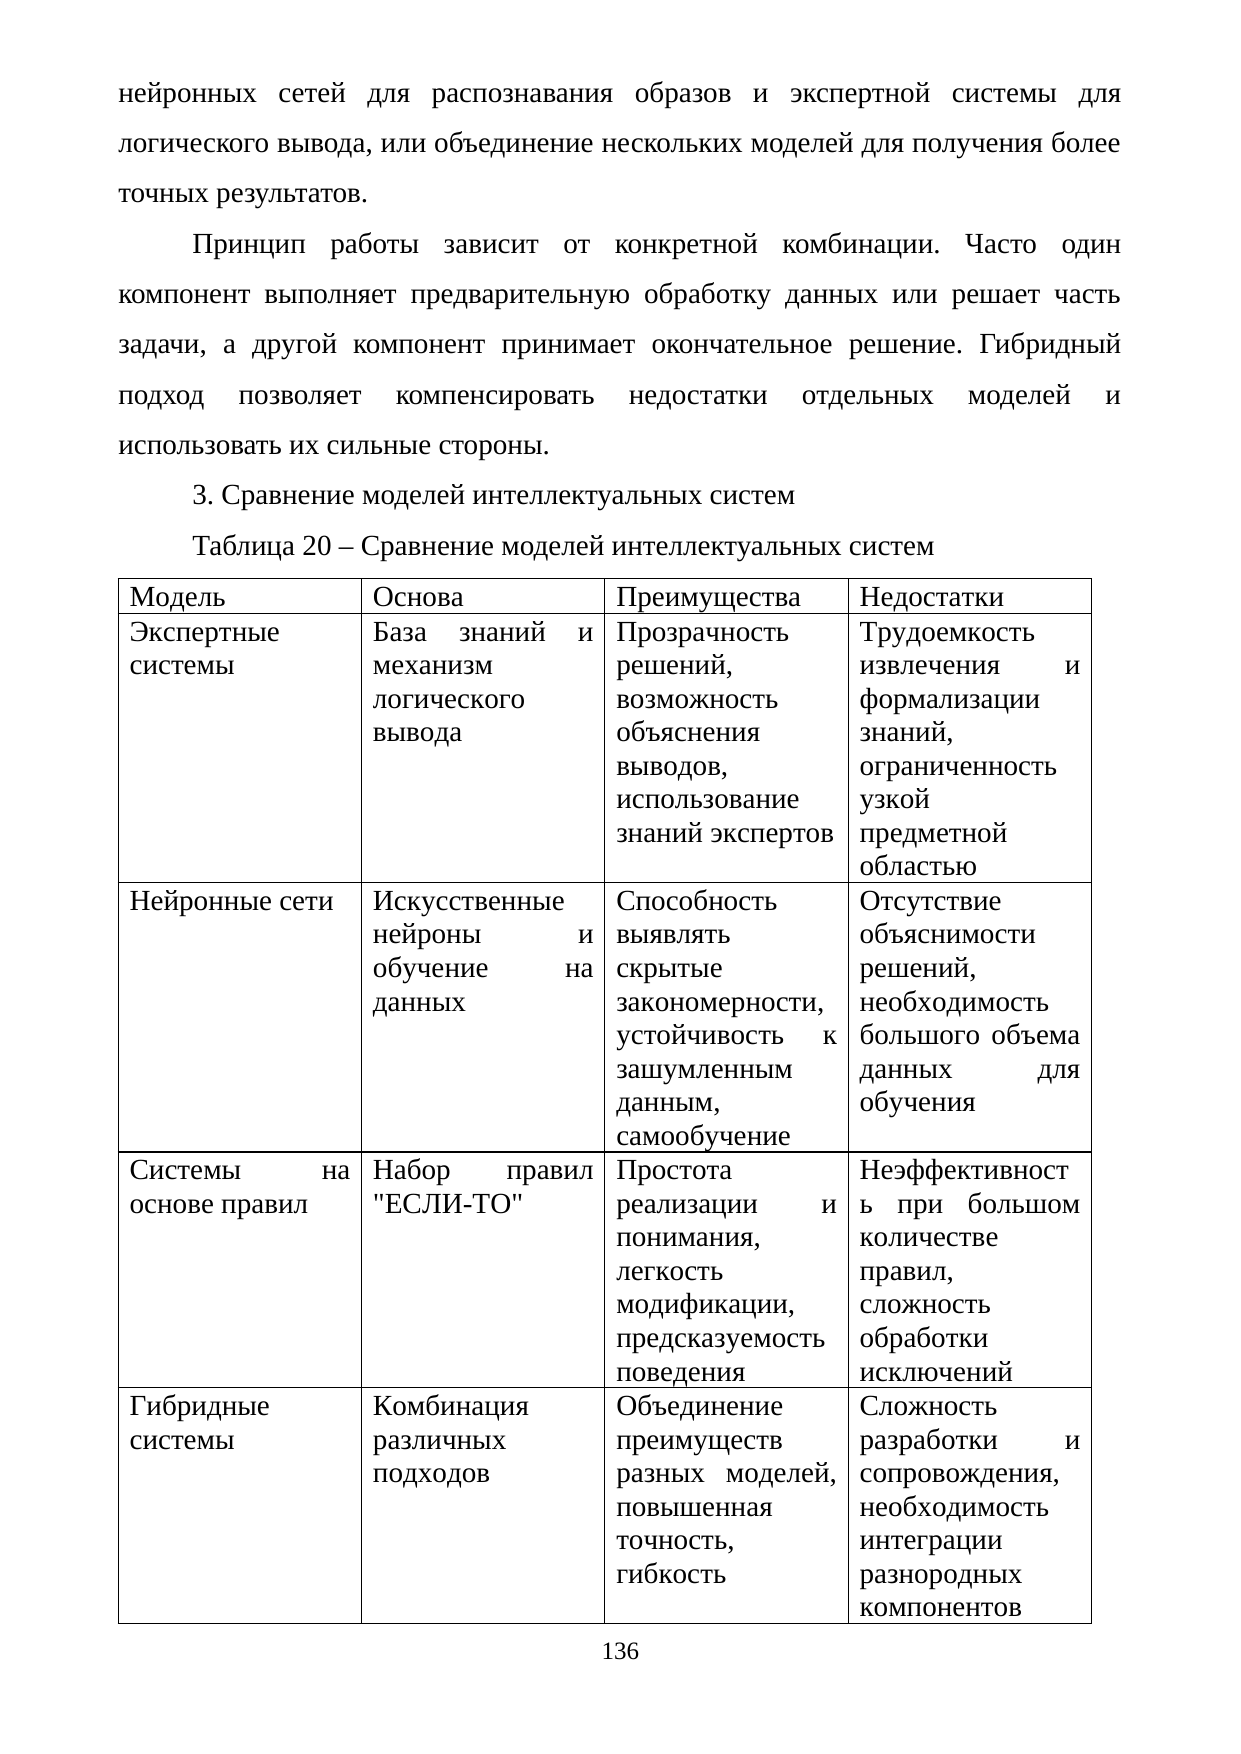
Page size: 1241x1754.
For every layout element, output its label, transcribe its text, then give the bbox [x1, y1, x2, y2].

table_cell Объединение преимуществ разных моделей, повышенная точность, гибкость [605, 1388, 848, 1623]
text 3. Сравнение моделей интеллектуальных систем [118, 477, 1122, 511]
table_header Преимущества [605, 579, 848, 613]
table_cell Набор правил "ЕСЛИ-ТО" [362, 1153, 604, 1387]
table_header Недостатки [849, 579, 1091, 613]
table_cell Прозрачность решений, возможность объяснения выводов, использование знаний экспертов [605, 614, 848, 882]
table_cell Отсутствие объяснимости решений, необходимость большого объема данных для обучения [849, 883, 1091, 1151]
table_header Модель [119, 579, 361, 613]
table_cell Системы на основе правил [119, 1153, 361, 1387]
table_cell Простота реализации и понимания, легкость модификации, предсказуемость поведения [605, 1153, 848, 1387]
table_cell Комбинация различных подходов [362, 1388, 604, 1623]
text нейронных сетей для распознавания образов и экспертной системы для логического вывода, или объединение нескольких моделей для получения более точных результатов. [118, 75, 1122, 209]
table_cell Гибридные системы [119, 1388, 361, 1623]
text Таблица 20 – Сравнение моделей интеллектуальных систем [118, 528, 1122, 561]
table_cell Сложность разработки и сопровождения, необходимость интеграции разнородных компонентов [849, 1388, 1091, 1623]
table_cell Искусственные нейроны и обучение на данных [362, 883, 604, 1151]
table_cell База знаний и механизм логического вывода [362, 614, 604, 882]
table_cell Способность выявлять скрытые закономерности, устойчивость к зашумленным данным, самообучение [605, 883, 848, 1151]
text Принцип работы зависит от конкретной комбинации. Часто один компонент выполняет предварительную обработку данных или решает часть задачи, а другой компонент принимает окончательное решение. Гибридный подход позволяет компенсировать недостатки отдельных моделей и использовать их сильные стороны. [118, 226, 1122, 461]
table_header Основа [362, 579, 604, 613]
table_cell Нейронные сети [119, 883, 361, 1151]
table_cell Экспертные системы [119, 614, 361, 882]
table_cell Трудоемкость извлечения и формализации знаний, ограниченность узкой предметной областью [849, 614, 1091, 882]
table_cell Неэффективность при большом количестве правил, сложность обработки исключений [849, 1153, 1091, 1387]
